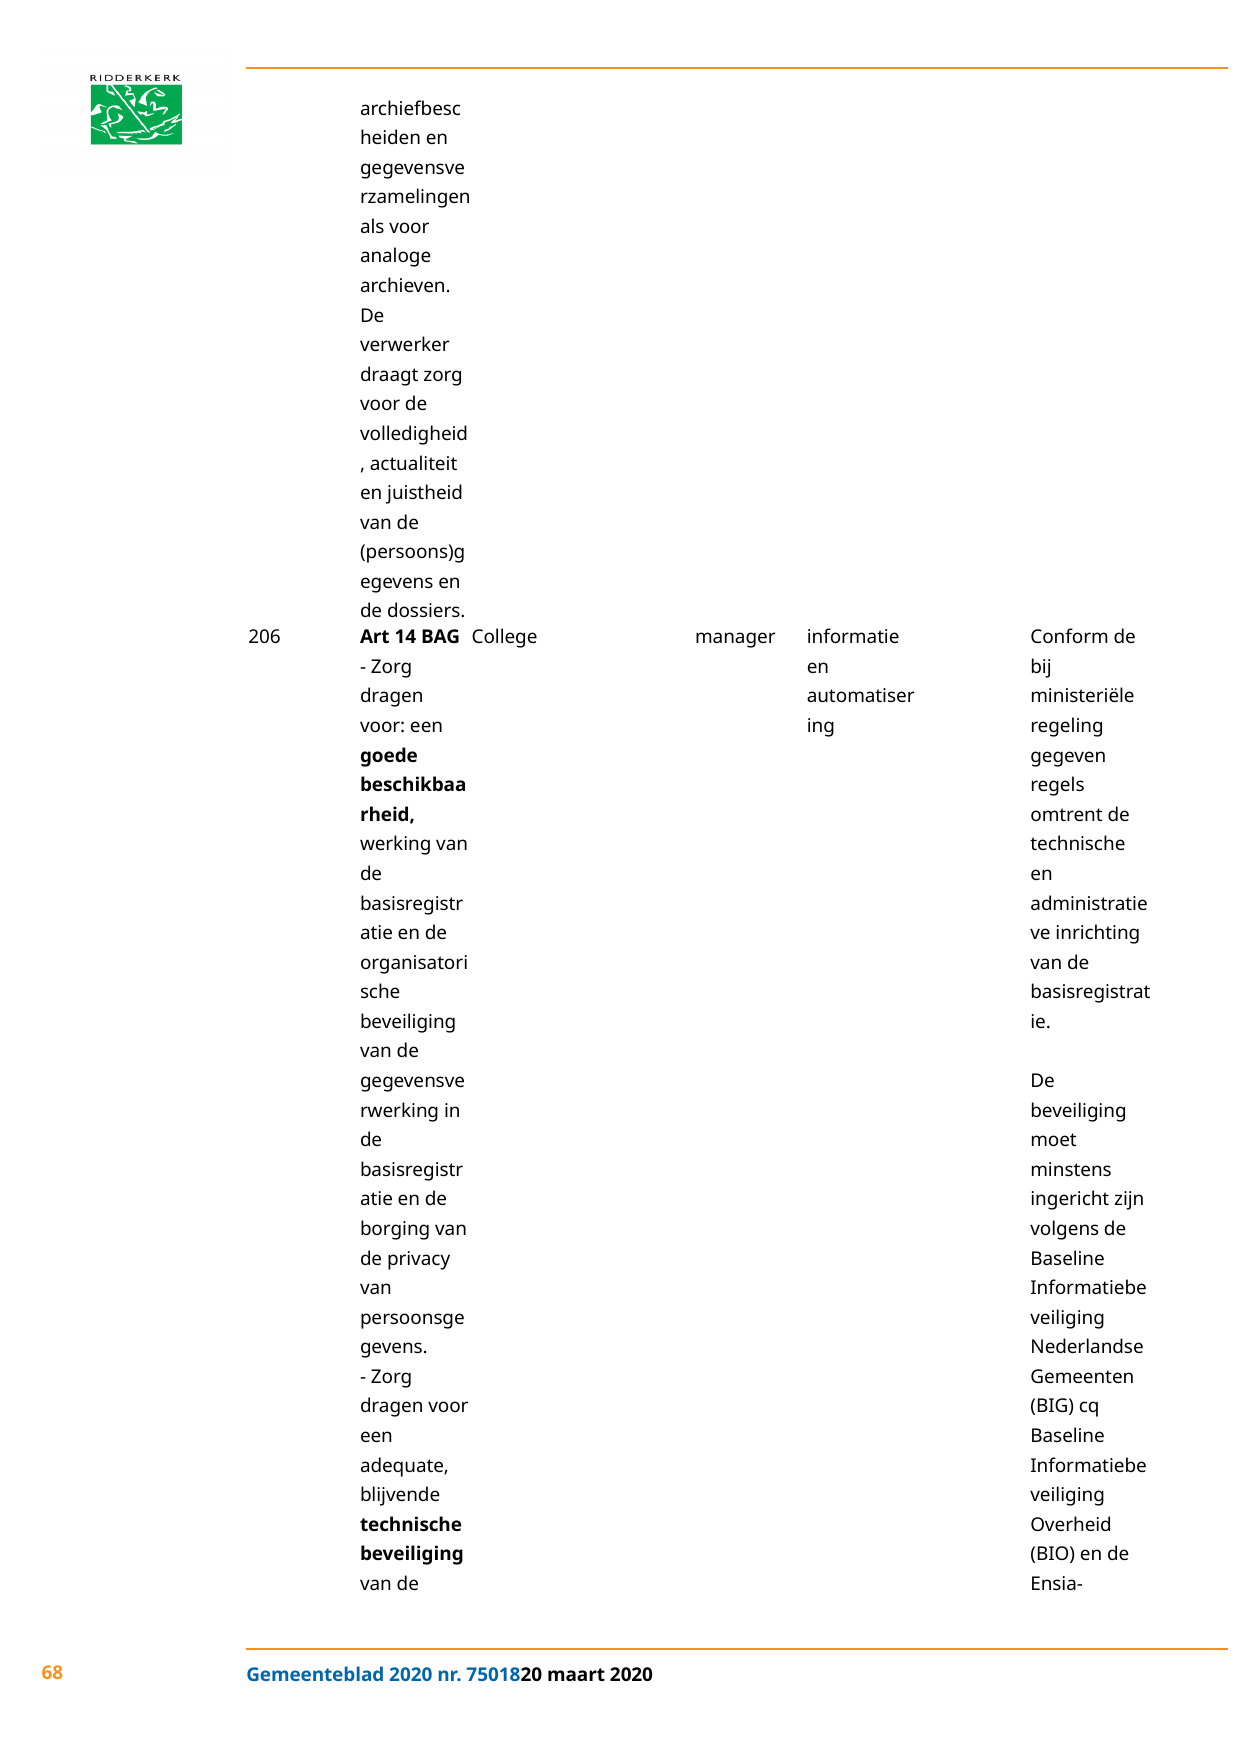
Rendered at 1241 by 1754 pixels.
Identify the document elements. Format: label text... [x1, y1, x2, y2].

table_cell 206 [248, 624, 360, 1596]
table_cell [248, 95, 360, 623]
table_cell [471, 95, 583, 623]
table_cell College [471, 624, 583, 1596]
table_cell [1030, 95, 1152, 623]
table_cell informatie en automatisering [807, 624, 918, 1596]
table_cell Conform de bij ministeriële regeling gegeven regels omtrent de technische en administratieve inrichting van de basisregistratie. De beveiliging moet minstens ingericht zijn volgens de Baseline Informatiebeveiliging Nederlandse Gemeenten (BIG) cq Baseline Informatiebeveiliging Overheid (BIO) en de Ensia- [1030, 624, 1152, 1596]
table_cell [695, 95, 807, 623]
table_cell Art 14 BAG - Zorg dragen voor: een goede beschikbaarheid, werking van de basisregistratie en de organisatorische beveiliging van de gegevensverwerking in de basisregistratie en de borging van de privacy van persoonsgegevens. - Zorg dragen voor een adequate, blijvende technische beveiliging van de [360, 624, 471, 1596]
table_cell manager [695, 624, 807, 1596]
table_cell [918, 624, 1030, 1596]
picture [41, 47, 231, 172]
table_cell [918, 95, 1030, 623]
table_cell [583, 624, 695, 1596]
table_cell archiefbescheiden en gegevensverzamelingen als voor analoge archieven. De verwerker draagt zorg voor de volledigheid, actualiteit en juistheid van de (persoons)gegevens en de dossiers. [360, 95, 471, 623]
table_cell [807, 95, 918, 623]
table_cell [583, 95, 695, 623]
